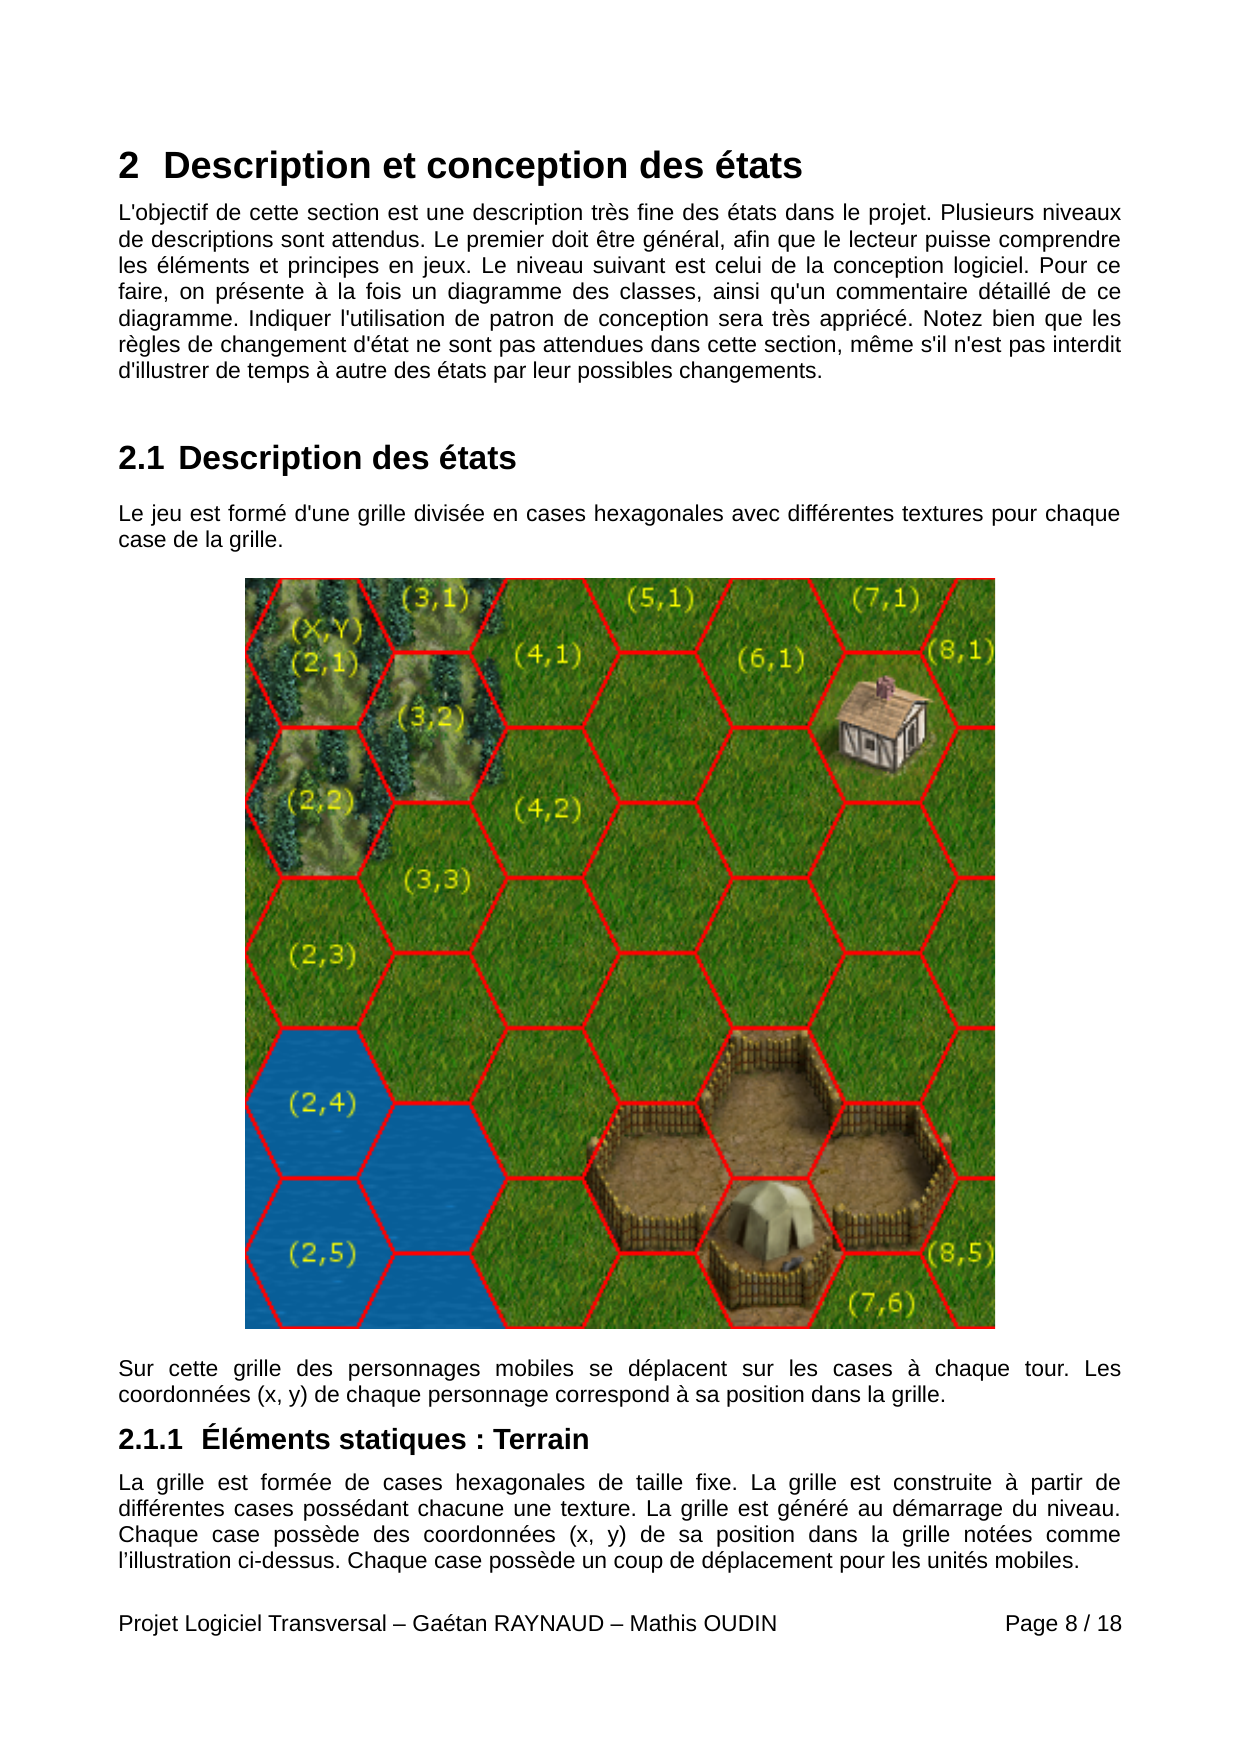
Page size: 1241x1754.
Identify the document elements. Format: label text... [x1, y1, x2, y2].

subtitle Description des états [118, 437, 1122, 476]
text Le jeu est formé d'une grille divisée en cases hexagonales avec différentes textures pour chaque case de la grille. [118, 500, 1122, 552]
text Sur cette grille des personnages mobiles se déplacent sur les cases à chaque tour. Les coordonnées (x, y) de chaque personnage correspond à sa position dans la grille. [118, 1355, 1122, 1408]
text L'objectif de cette section est une description très fine des états dans le projet. Plusieurs niveaux de descriptions sont attendus. Le premier doit être général, afin que le lecteur puisse comprendre les éléments et principes en jeux. Le niveau suivant est celui de la conception logiciel. Pour ce faire, on présente à la fois un diagramme des classes, ainsi qu'un commentaire détaillé de ce diagramme. Indiquer l'utilisation de patron de conception sera très appriécé. Notez bien que les règles de changement d'état ne sont pas attendues dans cette section, même s'il n'est pas interdit d'illustrer de temps à autre des états par leur possibles changements. [118, 199, 1122, 384]
subtitle Éléments statiques : Terrain [118, 1422, 1122, 1456]
subtitle Description et conception des états [118, 143, 1122, 187]
text La grille est formée de cases hexagonales de taille fixe. La grille est construite à partir de différentes cases possédant chacune une texture. La grille est généré au démarrage du niveau. Chaque case possède des coordonnées (x, y) de sa position dans la grille notées comme l’illustration ci-dessus. Chaque case possède un coup de déplacement pour les unités mobiles. [118, 1468, 1122, 1574]
picture [245, 578, 995, 1329]
